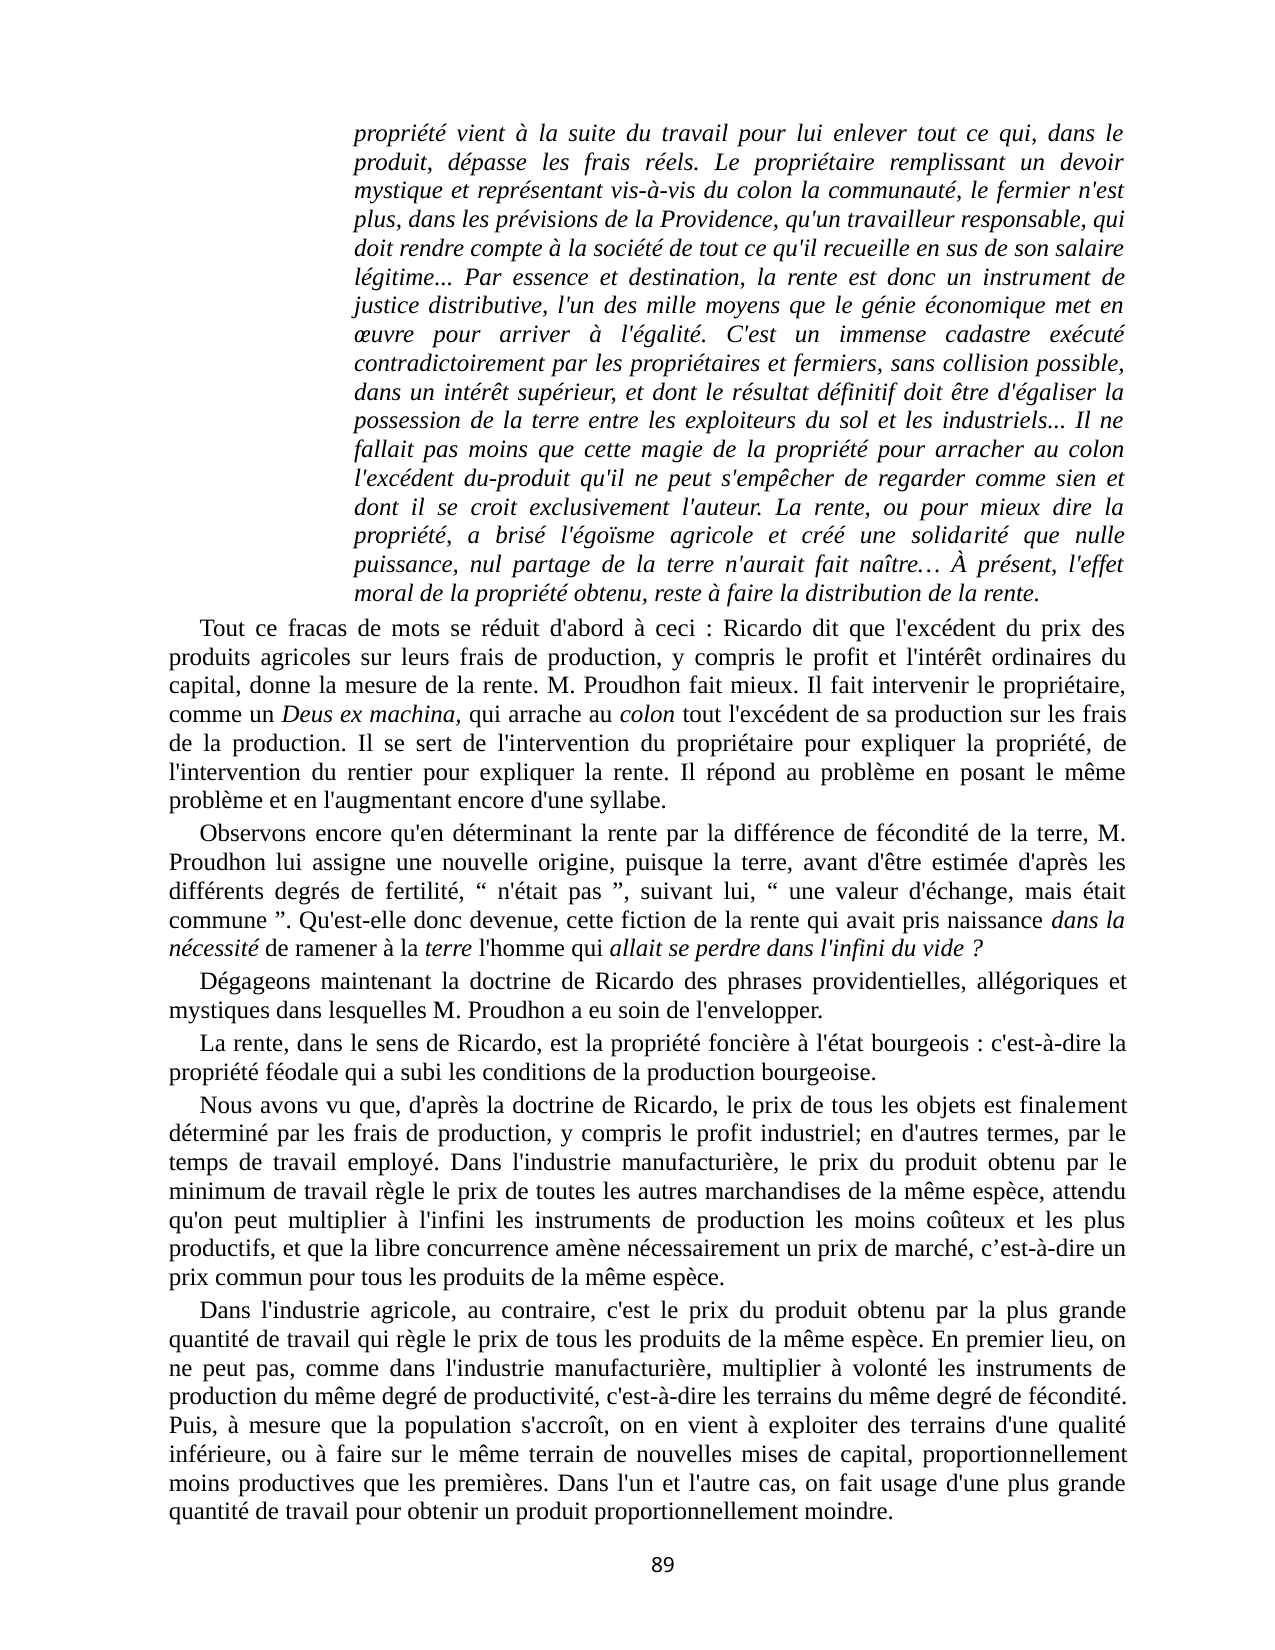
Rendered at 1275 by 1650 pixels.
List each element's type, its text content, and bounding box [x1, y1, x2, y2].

text Observons encore qu'en déterminant la rente par la différence de fécondité de la terre, M. Proudhon lui assigne une nouvelle origine, puisque la terre, avant d'être estimée d'après les différents degrés de fertilité, “ n'était pas ”, suivant lui, “ une valeur d'échange, mais était commune ”. Qu'est-elle donc devenue, cette fiction de la rente qui avait pris naissance dans la nécessité de ramener à la terre l'homme qui allait se perdre dans l'infini du vide ? [168, 818, 1127, 962]
text La rente, dans le sens de Ricardo, est la propriété foncière à l'état bourgeois : c'est-à-dire la propriété féodale qui a subi les conditions de la production bourgeoise. [168, 1028, 1127, 1086]
text Dégageons maintenant la doctrine de Ricardo des phrases providentielles, allégoriques et mystiques dans lesquelles M. Proudhon a eu soin de l'envelopper. [168, 966, 1127, 1024]
text Dans l'industrie agricole, au contraire, c'est le prix du produit obtenu par la plus grande quantité de travail qui règle le prix de tous les produits de la même espèce. En premier lieu, on ne peut pas, comme dans l'industrie manufacturière, multiplier à volonté les instruments de production du même degré de productivité, c'est-à-dire les terrains du même degré de fécondité. Puis, à mesure que la population s'accroît, on en vient à exploiter des terrains d'une qualité inférieure, ou à faire sur le même terrain de nouvelles mises de capital, proportion­nel­lement moins productives que les premières. Dans l'un et l'autre cas, on fait usage d'une plus grande quantité de travail pour obtenir un produit proportionnellement moindre. [168, 1295, 1127, 1525]
text Nous avons vu que, d'après la doctrine de Ricardo, le prix de tous les objets est finale­ment déterminé par les frais de production, y compris le profit industriel; en d'autres termes, par le temps de travail employé. Dans l'industrie manufacturière, le prix du produit obtenu par le minimum de travail règle le prix de toutes les autres marchandises de la même espèce, attendu qu'on peut multiplier à l'infini les instruments de production les moins coûteux et les plus productifs, et que la libre concurrence amène nécessairement un prix de marché, c’est-à-dire un prix commun pour tous les produits de la même espèce. [168, 1090, 1127, 1291]
text Tout ce fracas de mots se réduit d'abord à ceci : Ricardo dit que l'excédent du prix des produits agricoles sur leurs frais de production, y compris le profit et l'intérêt ordinaires du capital, donne la mesure de la rente. M. Proudhon fait mieux. Il fait intervenir le propriétaire, comme un Deus ex machina, qui arrache au colon tout l'excédent de sa production sur les frais de la production. Il se sert de l'intervention du propriétaire pour expliquer la propriété, de l'intervention du rentier pour expliquer la rente. Il répond au problème en posant le même problème et en l'augmentant encore d'une syllabe. [168, 613, 1127, 814]
text propriété vient à la suite du travail pour lui enlever tout ce qui, dans le produit, dépasse les frais réels. Le propriétaire remplissant un devoir mystique et représentant vis-à-vis du colon la communauté, le fermier n'est plus, dans les prévisions de la Providence, qu'un tra­vail­­leur responsable, qui doit rendre compte à la société de tout ce qu'il recueille en sus de son salaire légitime... Par essence et destination, la rente est donc un instru­ment de justice distributive, l'un des mille moyens que le génie économique met en œuvre pour arriver à l'égalité. C'est un immense cadastre exécuté contradictoi­re­ment par les propriétaires et fermiers, sans collision possible, dans un intérêt supérieur, et dont le résultat définitif doit être d'égaliser la possession de la terre entre les exploiteurs du sol et les industriels... Il ne fallait pas moins que cette ma­gie de la propriété pour arracher au colon l'excédent du-produit qu'il ne peut s'empê­cher de regarder comme sien et dont il se croit exclusivement l'auteur. La rente, ou pour mieux dire la propriété, a brisé l'égoïsme agricole et créé une solida­rité que nulle puissance, nul partage de la terre n'aurait fait naître… À présent, l'effet moral de la propriété obtenu, reste à faire la distribution de la rente. [354, 118, 1127, 607]
